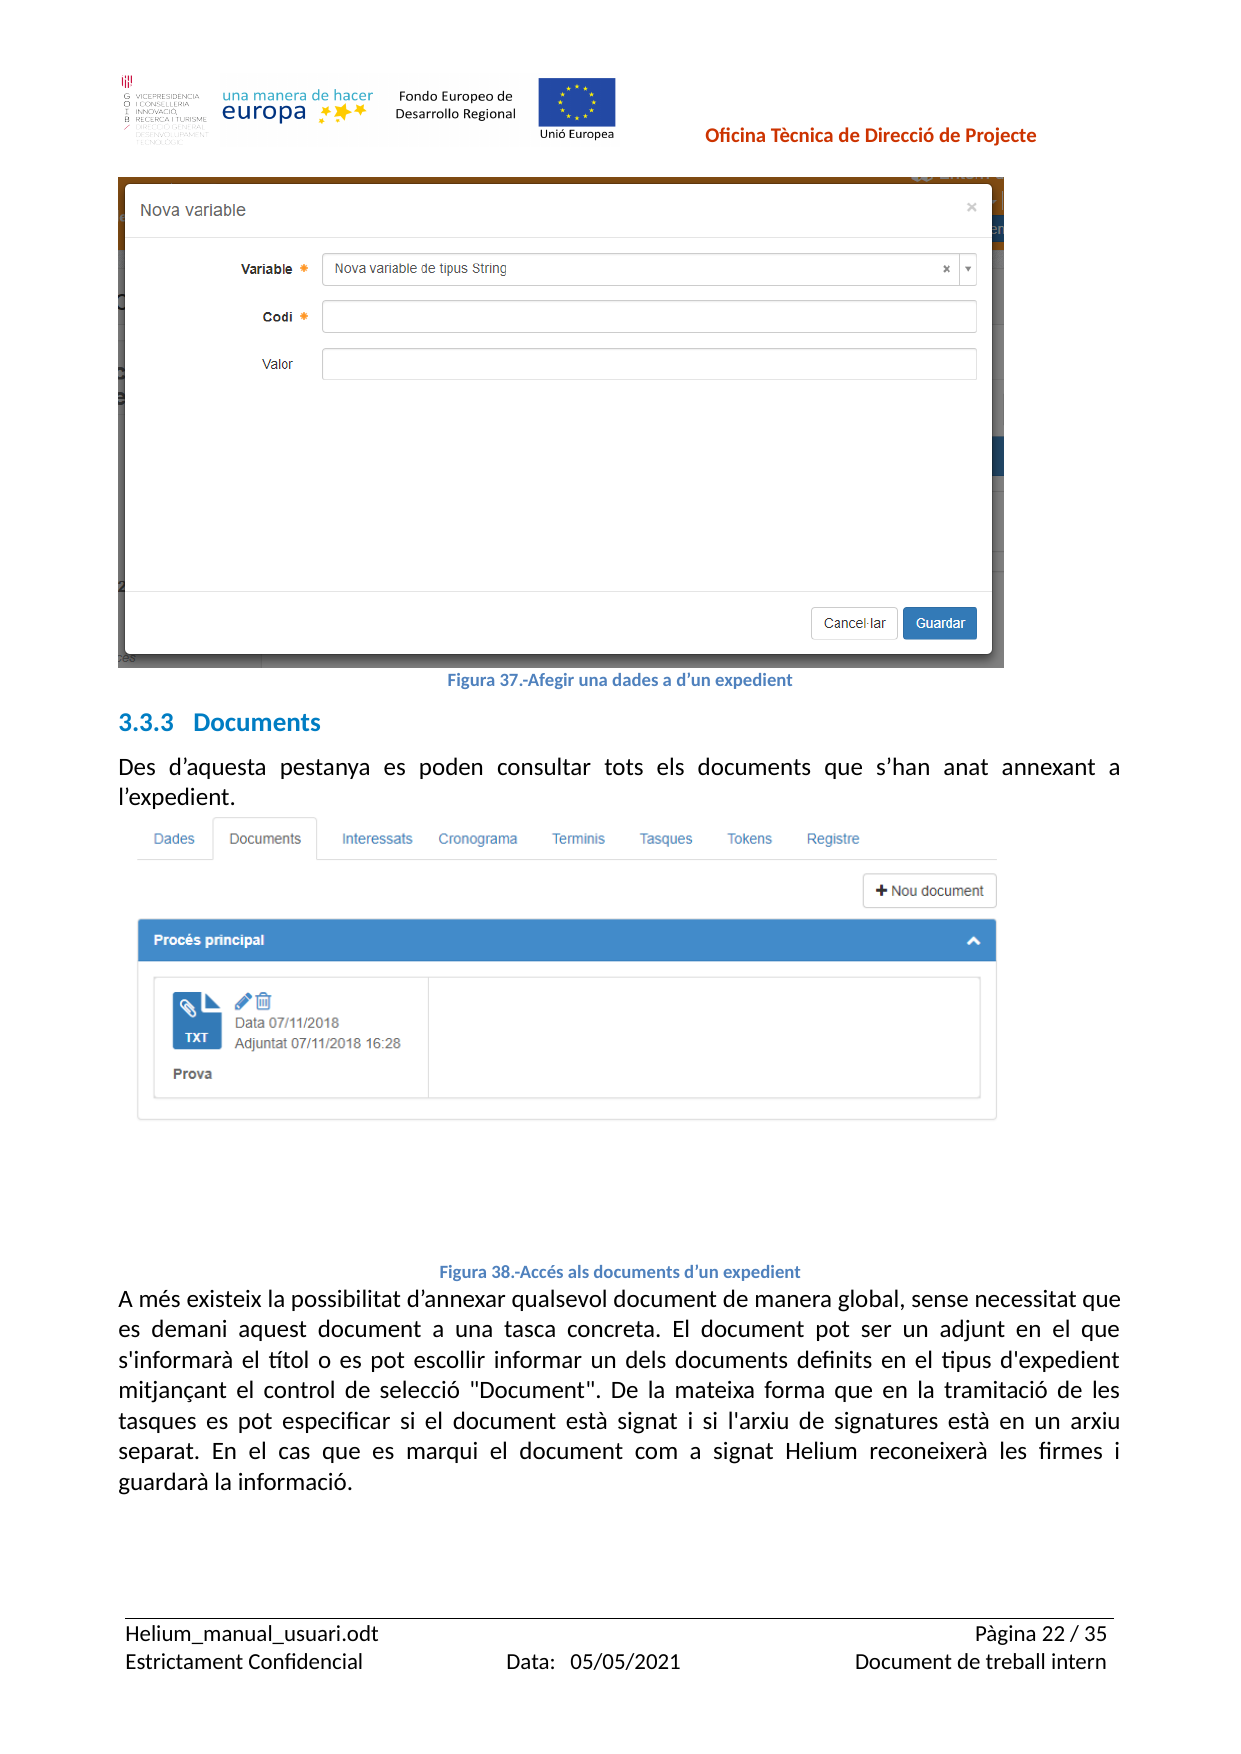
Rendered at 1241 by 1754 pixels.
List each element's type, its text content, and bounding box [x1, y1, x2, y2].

text A més existeix la possibilitat d’annexar qualsevol document de manera global, sense necessitat que es demani aquest document a una tasca concreta. El document pot ser un adjunt en el que s'informarà el títol o es pot escollir informar un dels documents definits en el tipus d'expedient mitjançant el control de selecció "Document". De la mateixa forma que en la tramitació de les tasques es pot especificar si el document està signat i si l'arxiu de signatures està en un arxiu separat. En el cas que es marqui el document com a signat Helium reconeixerà les firmes i guardarà la informació. [118, 1283, 1122, 1496]
text Des d’aquesta pestanya es poden consultar tots els documents que s’han anat annexant a l’expedient. [118, 751, 1122, 812]
picture [118, 73, 213, 147]
subtitle Documents [118, 705, 1122, 738]
picture [219, 73, 621, 147]
picture [118, 177, 1004, 668]
text Figura 37.-Afegir una dades a d’un expedient [118, 668, 1122, 691]
text Figura 38.-Accés als documents d’un expedient [118, 1260, 1122, 1283]
